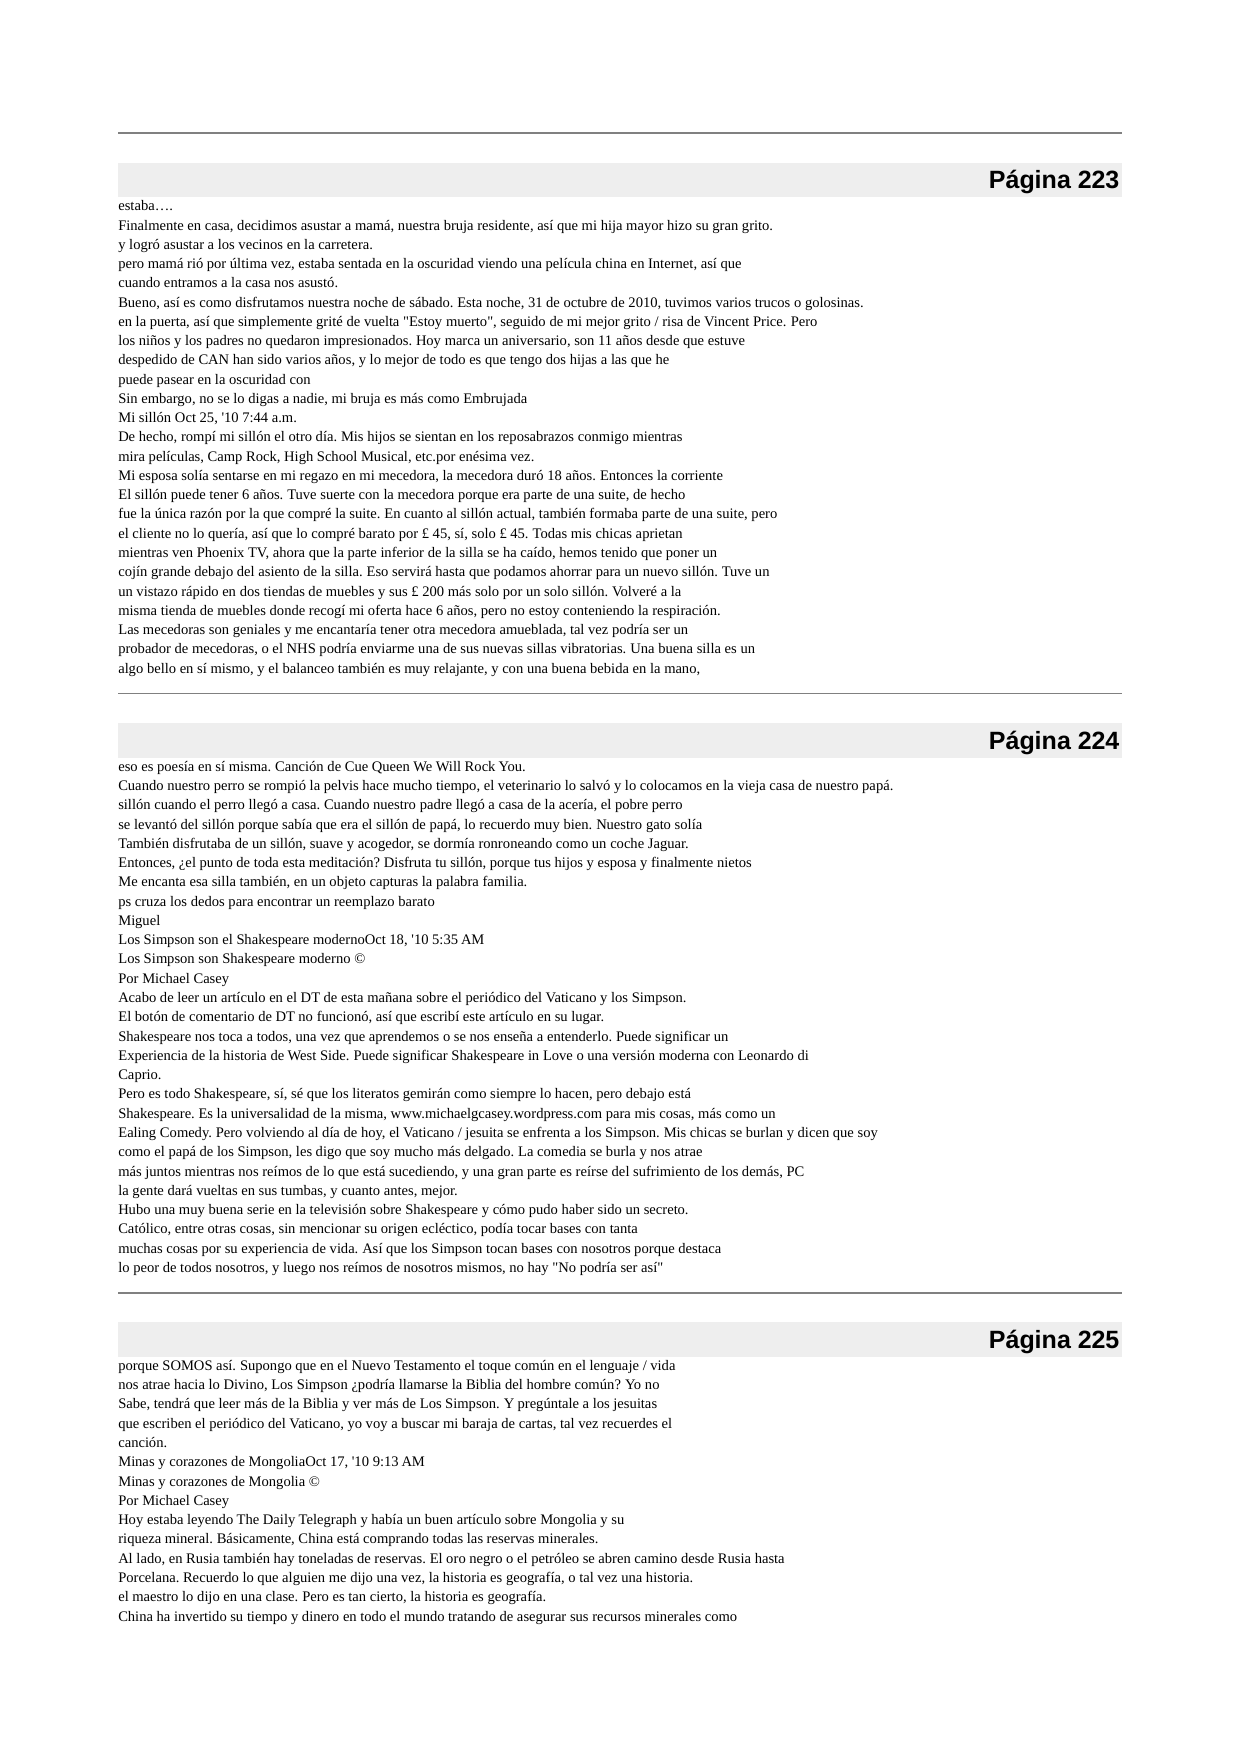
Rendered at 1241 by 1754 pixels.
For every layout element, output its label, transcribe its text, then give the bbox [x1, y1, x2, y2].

text que escriben el periódico del Vaticano, yo voy a buscar mi baraja de cartas, tal vez recuerdes el [118, 1414, 1122, 1431]
text ps cruza los dedos para encontrar un reemplazo barato [118, 892, 1122, 909]
text como el papá de los Simpson, les digo que soy mucho más delgado. La comedia se burla y nos atrae [118, 1143, 1122, 1160]
table_header Página 225 [118, 1322, 1122, 1357]
text Sabe, tendrá que leer más de la Biblia y ver más de Los Simpson. Y pregúntale a los jesuitas [118, 1395, 1122, 1412]
text Porcelana. Recuerdo lo que alguien me dijo una vez, la historia es geografía, o tal vez una historia. [118, 1569, 1122, 1586]
text Minas y corazones de MongoliaOct 17, '10 9:13 AM [118, 1453, 1122, 1470]
text De hecho, rompí mi sillón el otro día. Mis hijos se sientan en los reposabrazos conmigo mientras [118, 428, 1122, 445]
text Hoy estaba leyendo The Daily Telegraph y había un buen artículo sobre Mongolia y su [118, 1511, 1122, 1528]
text los niños y los padres no quedaron impresionados. Hoy marca un aniversario, son 11 años desde que estuve [118, 332, 1122, 349]
text el maestro lo dijo en una clase. Pero es tan cierto, la historia es geografía. [118, 1588, 1122, 1605]
text misma tienda de muebles donde recogí mi oferta hace 6 años, pero no estoy conteniendo la respiración. [118, 602, 1122, 618]
text Las mecedoras son geniales y me encantaría tener otra mecedora amueblada, tal vez podría ser un [118, 621, 1122, 638]
text cuando entramos a la casa nos asustó. [118, 274, 1122, 291]
text Shakespeare. Es la universalidad de la misma, www.michaelgcasey.wordpress.com para mis cosas, más como un [118, 1104, 1122, 1121]
text China ha invertido su tiempo y dinero en todo el mundo tratando de asegurar sus recursos minerales como [118, 1607, 1122, 1624]
text Al lado, en Rusia también hay toneladas de reservas. El oro negro o el petróleo se abren camino desde Rusia hasta [118, 1549, 1122, 1566]
text Experiencia de la historia de West Side. Puede significar Shakespeare in Love o una versión moderna con Leonardo di [118, 1047, 1122, 1063]
text un vistazo rápido en dos tiendas de muebles y sus £ 200 más solo por un solo sillón. Volveré a la [118, 582, 1122, 599]
text Ealing Comedy. Pero volviendo al día de hoy, el Vaticano / jesuita se enfrenta a los Simpson. Mis chicas se burlan y dicen que soy [118, 1124, 1122, 1141]
text Acabo de leer un artículo en el DT de esta mañana sobre el periódico del Vaticano y los Simpson. [118, 989, 1122, 1006]
text mientras ven Phoenix TV, ahora que la parte inferior de la silla se ha caído, hemos tenido que poner un [118, 544, 1122, 561]
text muchas cosas por su experiencia de vida. Así que los Simpson tocan bases con nosotros porque destaca [118, 1239, 1122, 1256]
text Mi esposa solía sentarse en mi regazo en mi mecedora, la mecedora duró 18 años. Entonces la corriente [118, 467, 1122, 483]
text eso es poesía en sí misma. Canción de Cue Queen We Will Rock You. [118, 758, 1122, 774]
text en la puerta, así que simplemente grité de vuelta "Estoy muerto", seguido de mi mejor grito / risa de Vincent Price. Pero [118, 313, 1122, 329]
text probador de mecedoras, o el NHS podría enviarme una de sus nuevas sillas vibratorias. Una buena silla es un [118, 640, 1122, 657]
text Hubo una muy buena serie en la televisión sobre Shakespeare y cómo pudo haber sido un secreto. [118, 1201, 1122, 1218]
text se levantó del sillón porque sabía que era el sillón de papá, lo recuerdo muy bien. Nuestro gato solía [118, 815, 1122, 832]
text Entonces, ¿el punto de toda esta meditación? Disfruta tu sillón, porque tus hijos y esposa y finalmente nietos [118, 854, 1122, 871]
text más juntos mientras nos reímos de lo que está sucediendo, y una gran parte es reírse del sufrimiento de los demás, PC [118, 1162, 1122, 1179]
text Shakespeare nos toca a todos, una vez que aprendemos o se nos enseña a entenderlo. Puede significar un [118, 1027, 1122, 1044]
text El botón de comentario de DT no funcionó, así que escribí este artículo en su lugar. [118, 1008, 1122, 1025]
text el cliente no lo quería, así que lo compré barato por £ 45, sí, solo £ 45. Todas mis chicas aprietan [118, 524, 1122, 541]
text Los Simpson son Shakespeare moderno © [118, 950, 1122, 967]
text También disfrutaba de un sillón, suave y acogedor, se dormía ronroneando como un coche Jaguar. [118, 835, 1122, 851]
text Finalmente en casa, decidimos asustar a mamá, nuestra bruja residente, así que mi hija mayor hizo su gran grito. [118, 216, 1122, 233]
text Me encanta esa silla también, en un objeto capturas la palabra familia. [118, 873, 1122, 890]
text puede pasear en la oscuridad con [118, 370, 1122, 387]
text Los Simpson son el Shakespeare modernoOct 18, '10 5:35 AM [118, 931, 1122, 948]
text porque SOMOS así. Supongo que en el Nuevo Testamento el toque común en el lenguaje / vida [118, 1357, 1122, 1373]
text mira películas, Camp Rock, High School Musical, etc.por enésima vez. [118, 447, 1122, 464]
text Bueno, así es como disfrutamos nuestra noche de sábado. Esta noche, 31 de octubre de 2010, tuvimos varios trucos o golosinas. [118, 293, 1122, 310]
text fue la única razón por la que compré la suite. En cuanto al sillón actual, también formaba parte de una suite, pero [118, 505, 1122, 522]
text Minas y corazones de Mongolia © [118, 1472, 1122, 1489]
text canción. [118, 1434, 1122, 1451]
table_header Página 224 [118, 723, 1122, 758]
text Pero es todo Shakespeare, sí, sé que los literatos gemirán como siempre lo hacen, pero debajo está [118, 1085, 1122, 1102]
text y logró asustar a los vecinos en la carretera. [118, 236, 1122, 252]
text El sillón puede tener 6 años. Tuve suerte con la mecedora porque era parte de una suite, de hecho [118, 486, 1122, 503]
text cojín grande debajo del asiento de la silla. Eso servirá hasta que podamos ahorrar para un nuevo sillón. Tuve un [118, 563, 1122, 580]
text pero mamá rió por última vez, estaba sentada en la oscuridad viendo una película china en Internet, así que [118, 255, 1122, 272]
text despedido de CAN han sido varios años, y lo mejor de todo es que tengo dos hijas a las que he [118, 351, 1122, 368]
text la gente dará vueltas en sus tumbas, y cuanto antes, mejor. [118, 1182, 1122, 1198]
text algo bello en sí mismo, y el balanceo también es muy relajante, y con una buena bebida en la mano, [118, 659, 1122, 676]
text sillón cuando el perro llegó a casa. Cuando nuestro padre llegó a casa de la acería, el pobre perro [118, 796, 1122, 813]
text Por Michael Casey [118, 969, 1122, 986]
text Católico, entre otras cosas, sin mencionar su origen ecléctico, podía tocar bases con tanta [118, 1220, 1122, 1237]
text lo peor de todos nosotros, y luego nos reímos de nosotros mismos, no hay "No podría ser así" [118, 1259, 1122, 1275]
text nos atrae hacia lo Divino, Los Simpson ¿podría llamarse la Biblia del hombre común? Yo no [118, 1376, 1122, 1393]
text Cuando nuestro perro se rompió la pelvis hace mucho tiempo, el veterinario lo salvó y lo colocamos en la vieja casa de nuestro papá. [118, 777, 1122, 794]
text Mi sillón Oct 25, '10 7:44 a.m. [118, 409, 1122, 426]
text Sin embargo, no se lo digas a nadie, mi bruja es más como Embrujada [118, 390, 1122, 406]
text Caprio. [118, 1066, 1122, 1083]
text riqueza mineral. Básicamente, China está comprando todas las reservas minerales. [118, 1530, 1122, 1547]
text Miguel [118, 912, 1122, 928]
table_header Página 223 [118, 163, 1122, 197]
text estaba…. [118, 197, 1122, 214]
text Por Michael Casey [118, 1492, 1122, 1508]
